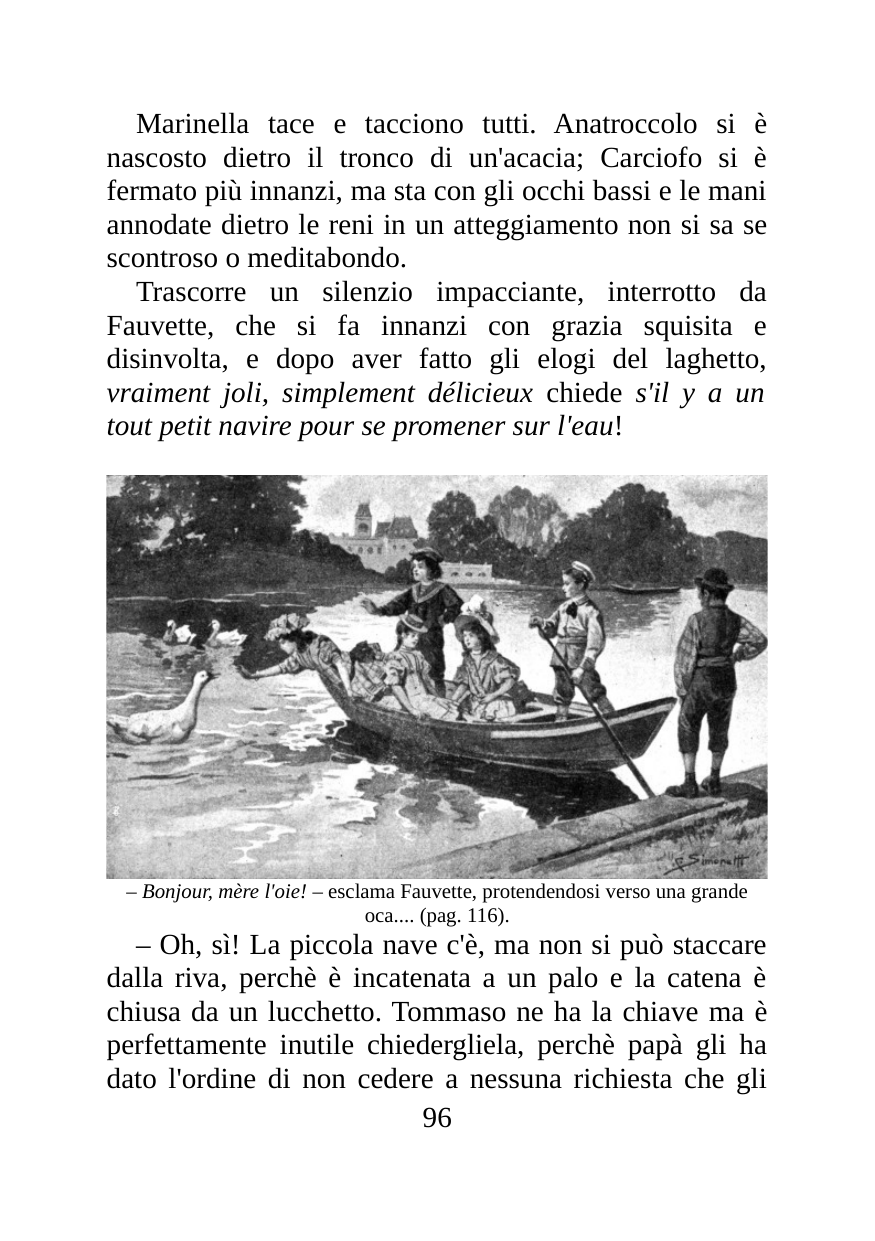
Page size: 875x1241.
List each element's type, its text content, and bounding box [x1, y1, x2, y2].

text ‒ Bonjour, mère l'oie! ‒ esclama Fauvette, protendendosi verso una grande oca.... (pag. 116). [106, 879, 768, 927]
text ‒ Oh, sì! La piccola nave c'è, ma non si può staccare dalla riva, perchè è incatenata a un palo e la catena è chiusa da un lucchetto. Tommaso ne ha la chiave ma è perfettamente inutile chiedergliela, perchè papà gli ha dato l'ordine di non cedere a nessuna richiesta che gli [106, 927, 768, 1094]
picture [106, 475, 768, 879]
text Trascorre un silenzio impacciante, interrotto da Fauvette, che si fa innanzi con grazia squisita e disinvolta, e dopo aver fatto gli elogi del laghetto, vraiment joli, simplement délicieux chiede s'il y a un tout petit navire pour se promener sur l'eau! [106, 274, 768, 442]
text Marinella tace e tacciono tutti. Anatroccolo si è nascosto dietro il tronco di un'acacia; Carciofo si è fermato più innanzi, ma sta con gli occhi bassi e le mani annodate dietro le reni in un atteggiamento non si sa se scontroso o meditabondo. [106, 106, 768, 274]
